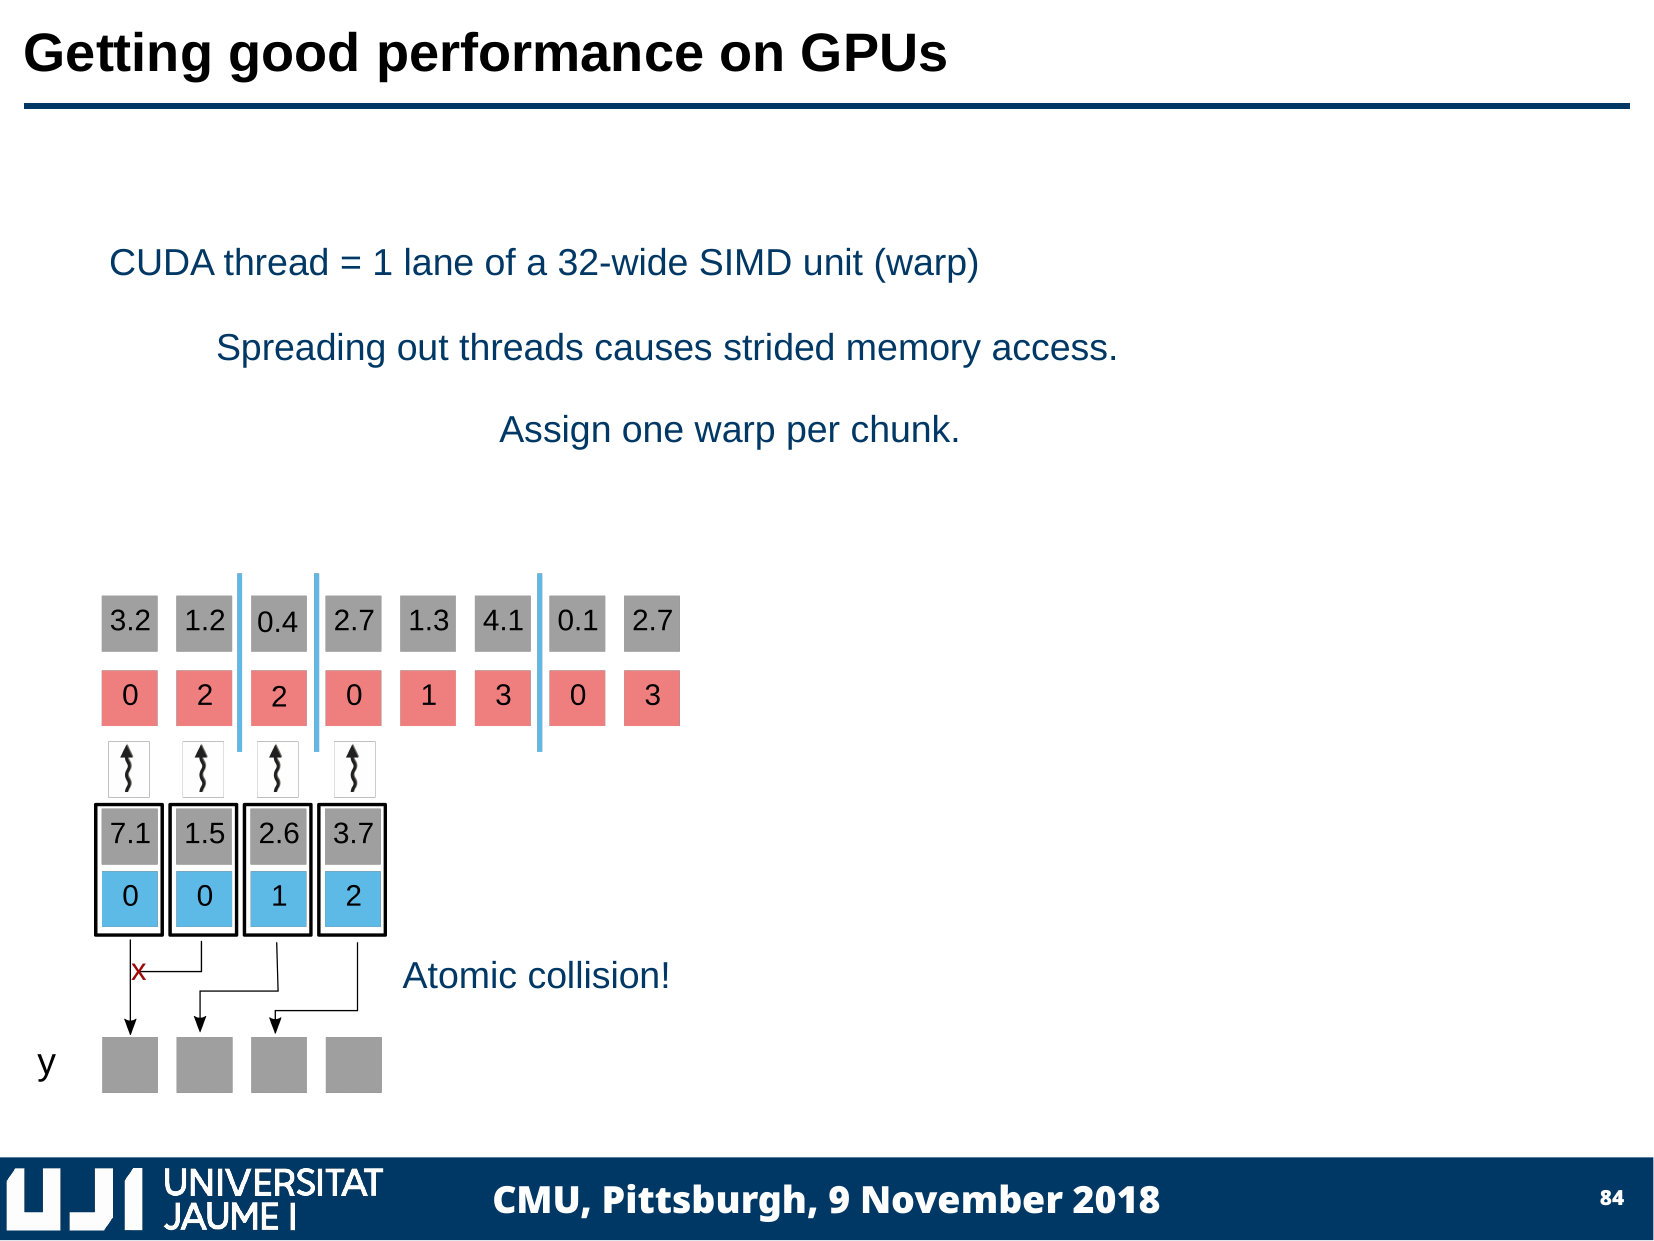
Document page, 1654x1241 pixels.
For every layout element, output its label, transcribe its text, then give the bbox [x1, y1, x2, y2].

text_box y [22, 1033, 71, 1091]
text_box Spreading out threads causes strided memory access. [201, 318, 1134, 376]
picture [94, 570, 686, 1099]
title Getting good performance on GPUs [23, 0, 1630, 107]
text_box Atomic collision! [387, 947, 686, 1005]
picture [0, 1158, 390, 1241]
text_box CUDA thread = 1 lane of a 32-wide SIMD unit (warp) [94, 233, 996, 291]
text_box Assign one warp per chunk. [484, 401, 977, 459]
